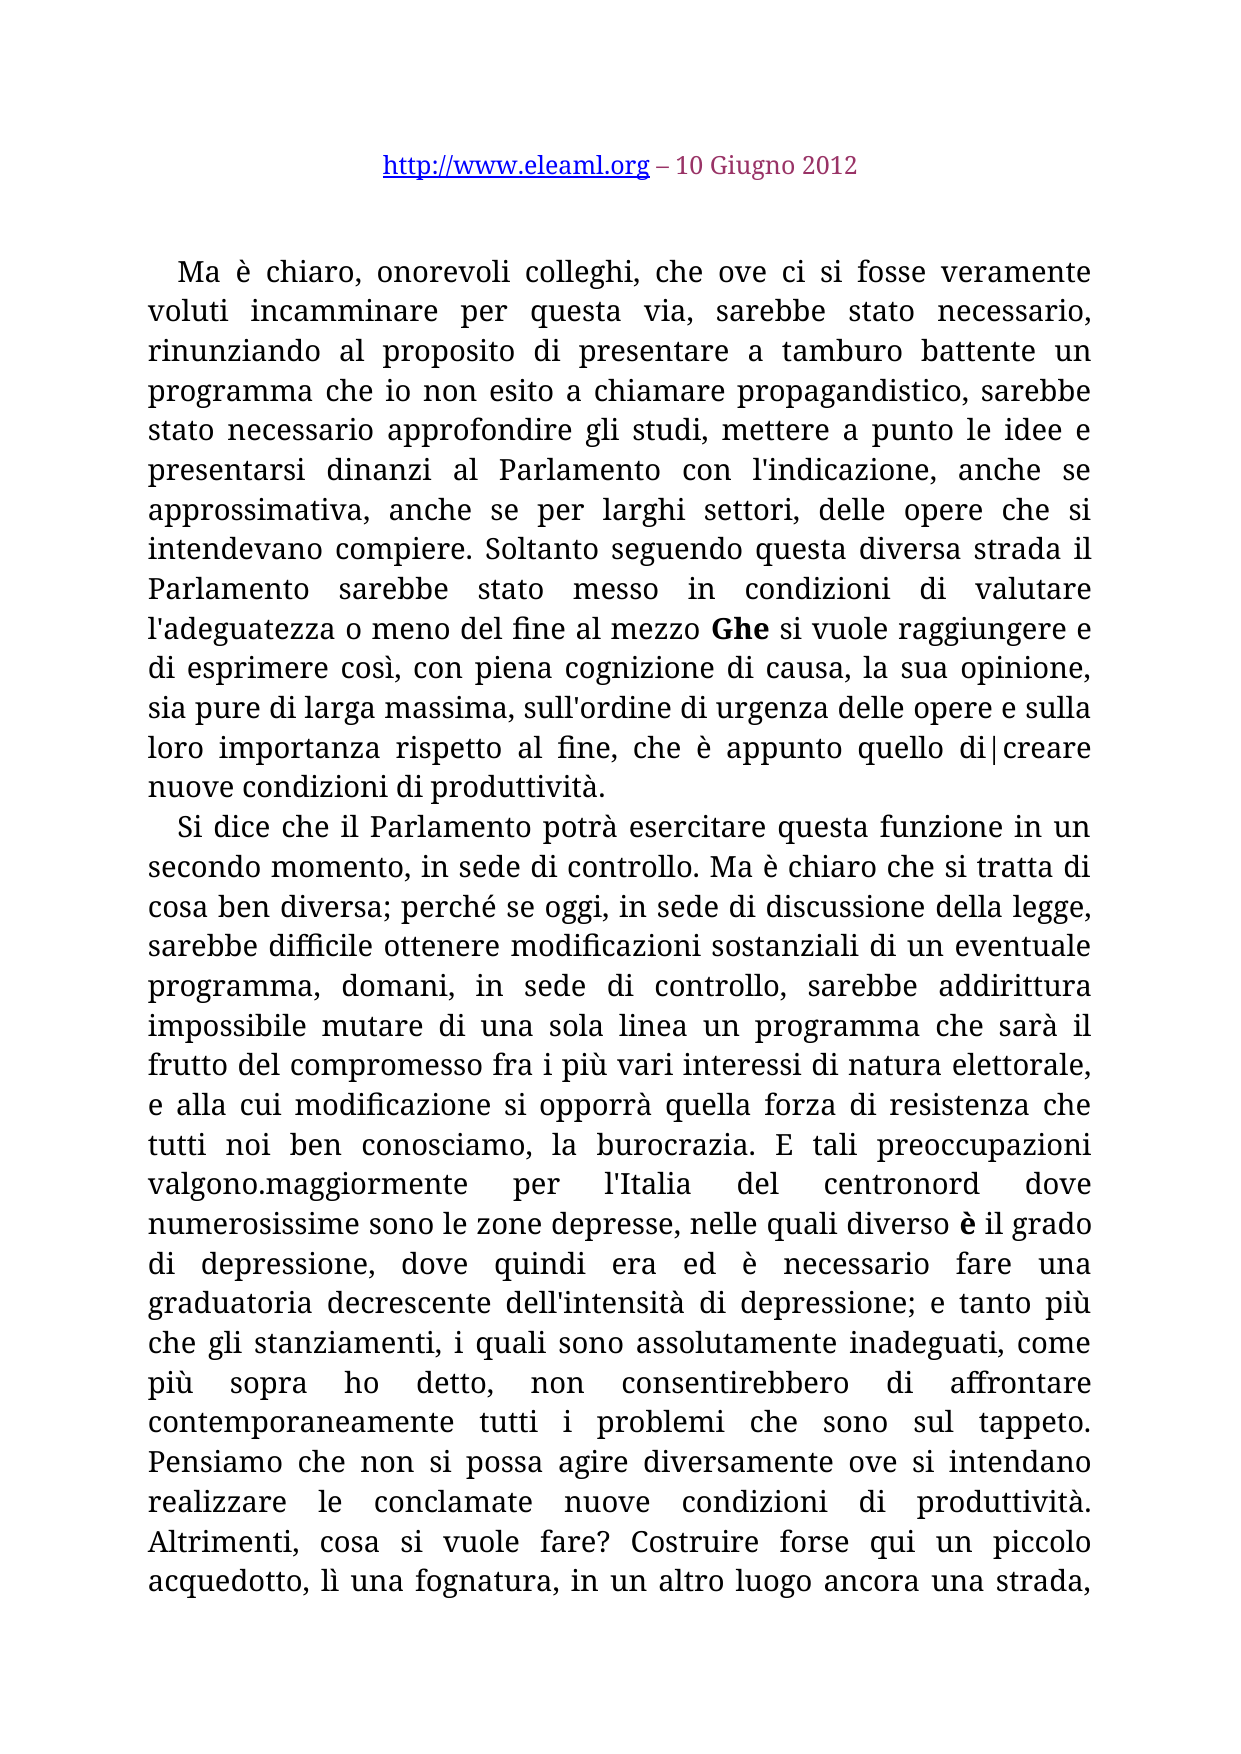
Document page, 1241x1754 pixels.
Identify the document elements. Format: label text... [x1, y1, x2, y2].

text Si dice che il Parlamento potrà esercitare questa funzione in un secondo momento, in sede di controllo. Ma è chiaro che si tratta di cosa ben diversa; perché se oggi, in sede di discussione della legge, sarebbe difficile ottenere modificazioni sostanziali di un eventuale programma, domani, in sede di controllo, sarebbe addirittura impossibile mutare di una sola linea un programma che sarà il frutto del compromesso fra i più vari interessi di natura elettorale, e alla cui modificazione si opporrà quella forza di resistenza che tutti noi ben conosciamo, la burocrazia. E tali preoccupazioni valgono.maggiormente per l'Italia del centronord dove numerosissime sono le zone depresse, nelle quali diverso è il grado di depressione, dove quindi era ed è necessario fare una graduatoria decrescente dell'intensità di depressione; e tanto più che gli stanziamenti, i quali sono assolutamente inadeguati, come più sopra ho detto, non consentirebbero di affrontare contemporaneamente tutti i problemi che sono sul tappeto. Pensiamo che non si possa agire diversamente ove si intendano realizzare le conclamate nuove condizioni di produttività. Altrimenti, cosa si vuole fare? Costruire forse qui un piccolo acquedotto, lì una fognatura, in un altro luogo ancora una strada, [148, 806, 1093, 1600]
text Ma è chiaro, onorevoli colleghi, che ove ci si fosse veramente voluti incamminare per questa via, sarebbe stato necessario, rinunziando al proposito di presentare a tamburo battente un programma che io non esito a chiamare propagandistico, sarebbe stato necessario approfondire gli studi, mettere a punto le idee e presentarsi dinanzi al Parlamento con l'indicazione, anche se approssimativa, anche se per larghi settori, delle opere che si intendevano compiere. Soltanto seguendo questa diversa strada il Parlamento sarebbe stato messo in condizioni di valutare l'adeguatezza o meno del fine al mezzo Ghe si vuole raggiungere e di esprimere così, con piena cognizione di causa, la sua opinione, sia pure di larga massima, sull'ordine di urgenza delle opere e sulla loro importanza rispetto al fine, che è appunto quello di|creare nuove condizioni di produttività. [148, 251, 1093, 806]
